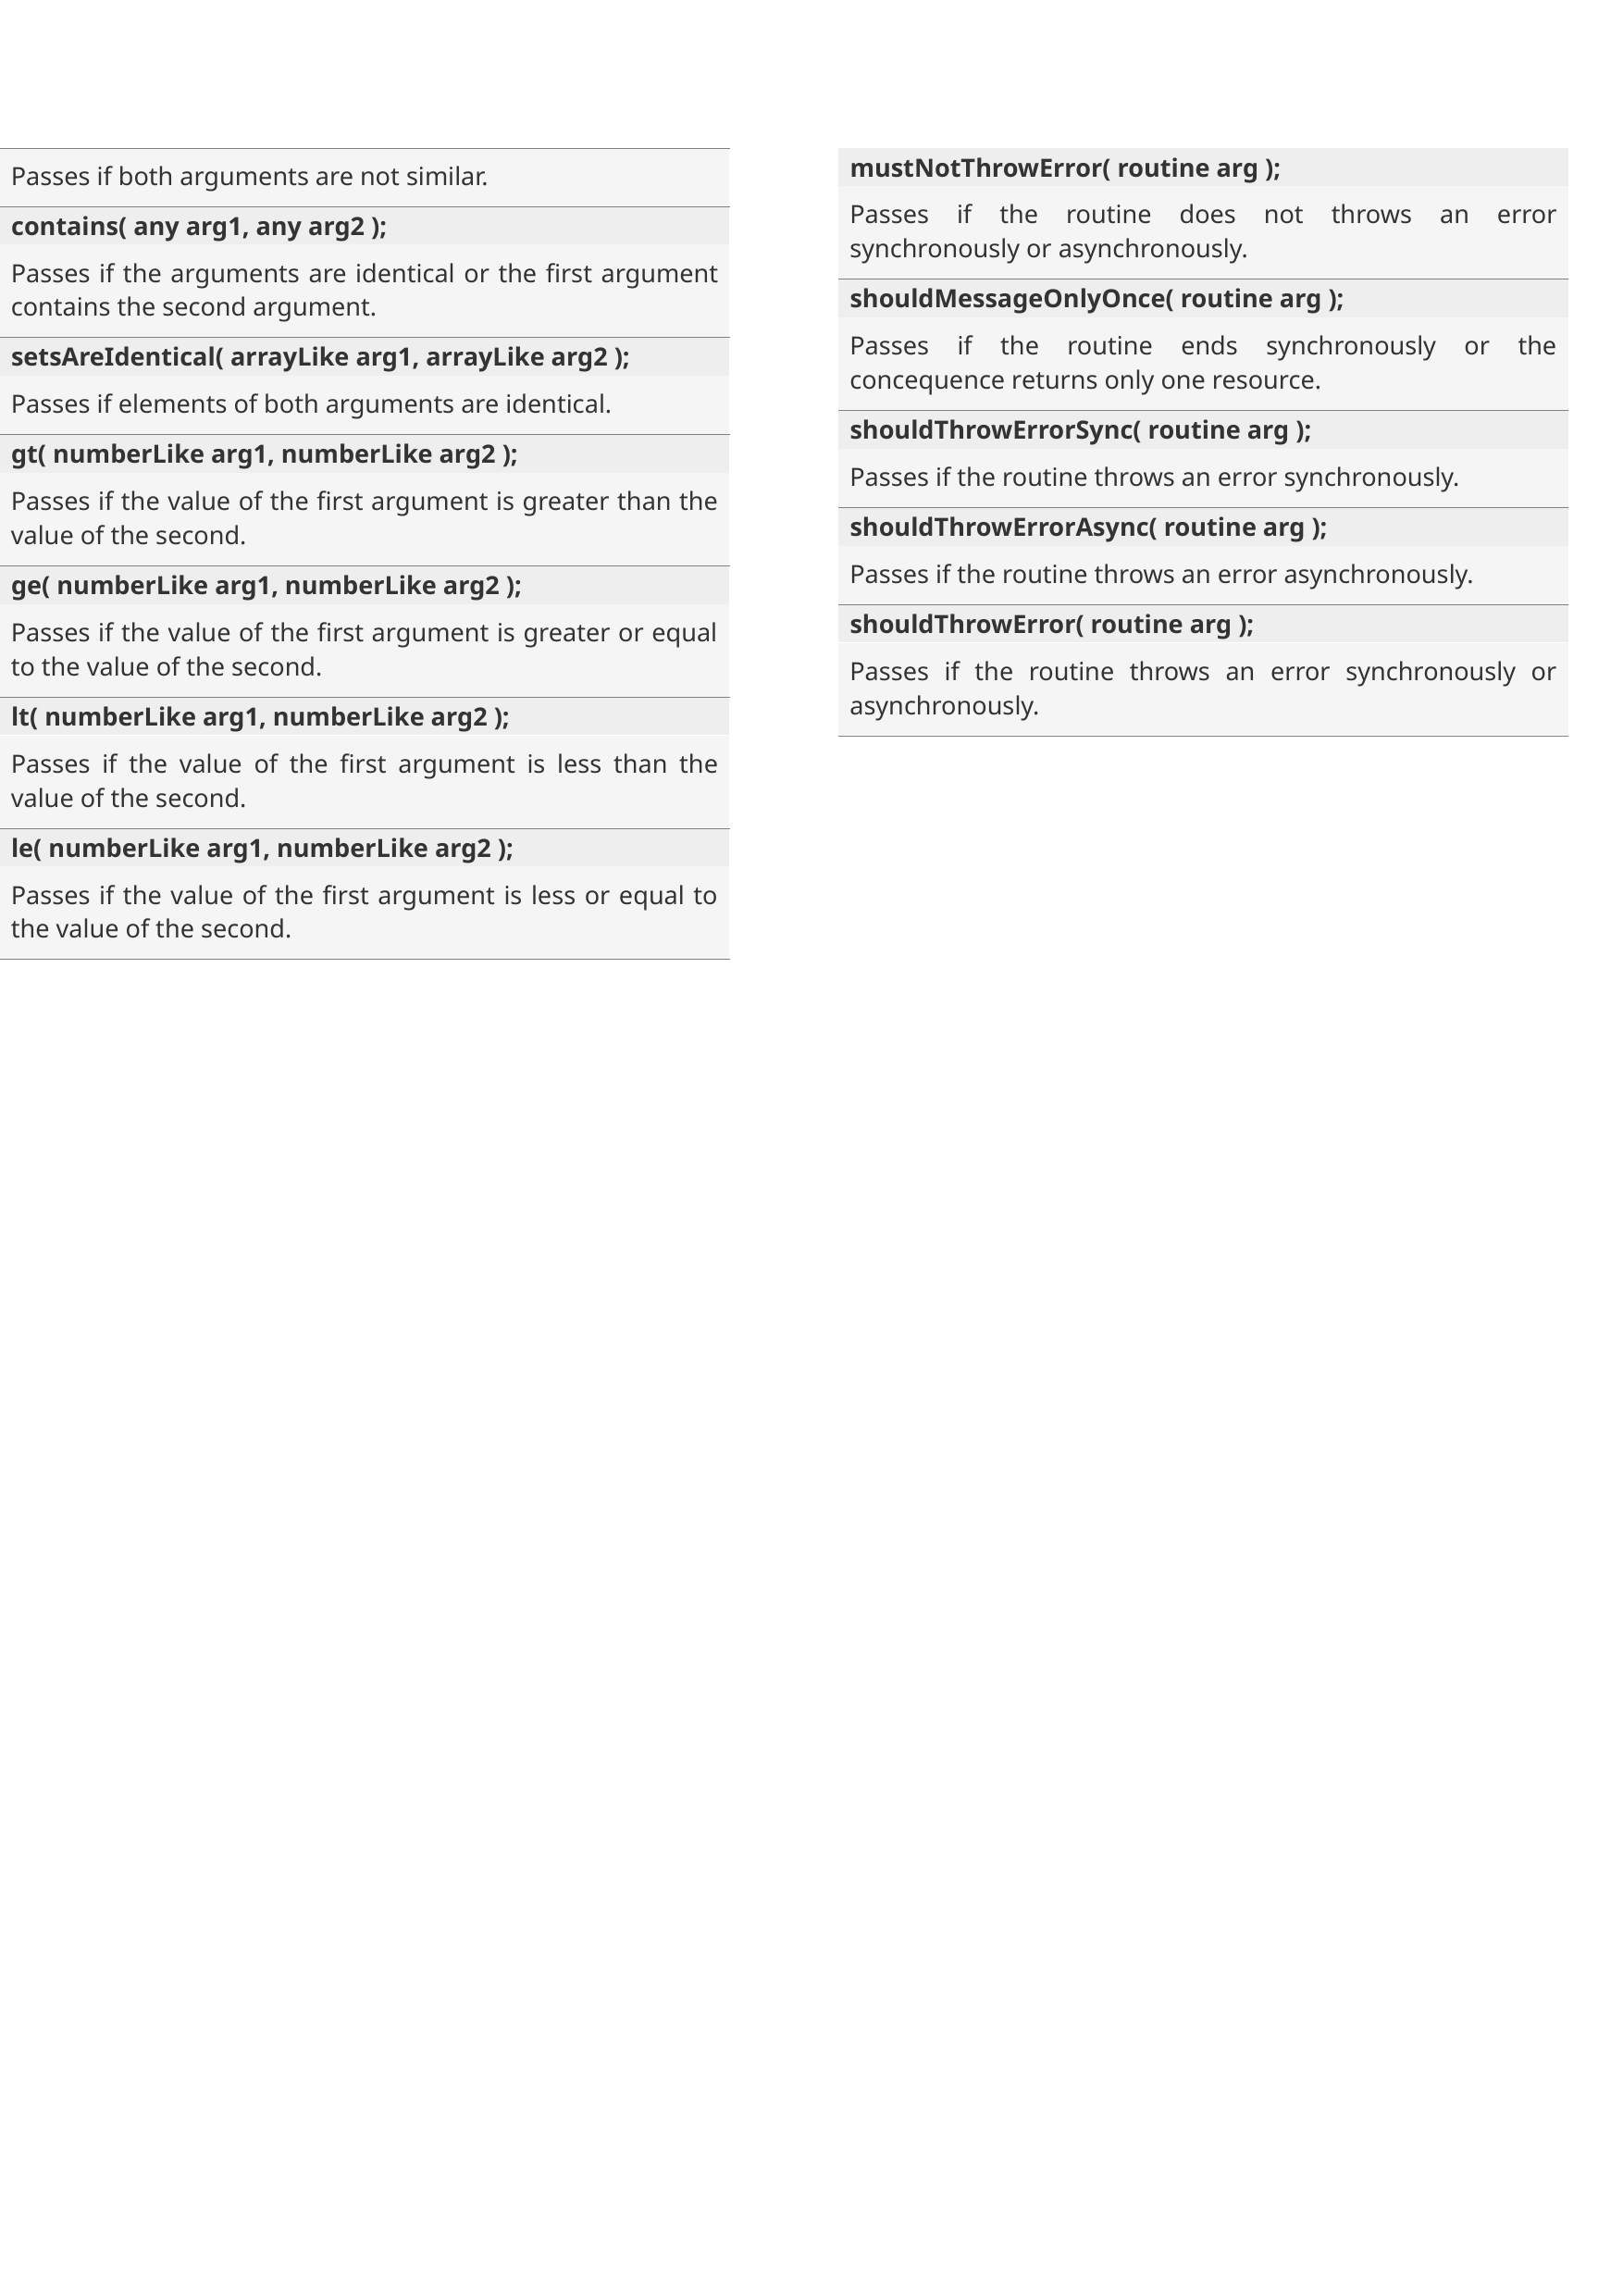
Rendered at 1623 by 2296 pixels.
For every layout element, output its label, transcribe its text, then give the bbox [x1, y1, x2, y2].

table_cell setsAreIdentical( arrayLike arg1, arrayLike arg2 ); [0, 338, 729, 376]
table_cell Passes if the value of the first argument is less or equal to the value of the second. [0, 866, 729, 959]
table_cell shouldMessageOnlyOnce( routine arg ); [838, 279, 1568, 317]
table_cell le( numberLike arg1, numberLike arg2 ); [0, 829, 729, 866]
table_cell Passes if the value of the first argument is greater or equal to the value of the second. [0, 604, 729, 697]
table_cell ge( numberLike arg1, numberLike arg2 ); [0, 566, 729, 604]
table_cell gt( numberLike arg1, numberLike arg2 ); [0, 435, 729, 473]
table_cell shouldThrowErrorSync( routine arg ); [838, 411, 1568, 449]
table_cell shouldThrowErrorAsync( routine arg ); [838, 508, 1568, 546]
table_cell Passes if both arguments are not similar. [0, 149, 729, 206]
table_cell shouldThrowError( routine arg ); [838, 605, 1568, 642]
table_cell Passes if the routine does not throws an error synchronously or asynchronously. [838, 186, 1568, 279]
table_cell Passes if the routine throws an error asynchronously. [838, 546, 1568, 604]
table_cell mustNotThrowError( routine arg ); [838, 148, 1568, 186]
table_cell Passes if the value of the first argument is less than the value of the second. [0, 736, 729, 827]
table_cell contains( any arg1, any arg2 ); [0, 207, 729, 244]
table_cell Passes if the value of the first argument is greater than the value of the second. [0, 473, 729, 565]
table_cell Passes if the arguments are identical or the first argument contains the second argument. [0, 244, 729, 337]
table_cell Passes if the routine throws an error synchronously or asynchronously. [838, 643, 1568, 735]
table_cell Passes if elements of both arguments are identical. [0, 376, 729, 434]
table_cell lt( numberLike arg1, numberLike arg2 ); [0, 698, 729, 735]
table_cell Passes if the routine throws an error synchronously. [838, 449, 1568, 507]
table_cell Passes if the routine ends synchronously or the concequence returns only one resource. [838, 317, 1568, 410]
